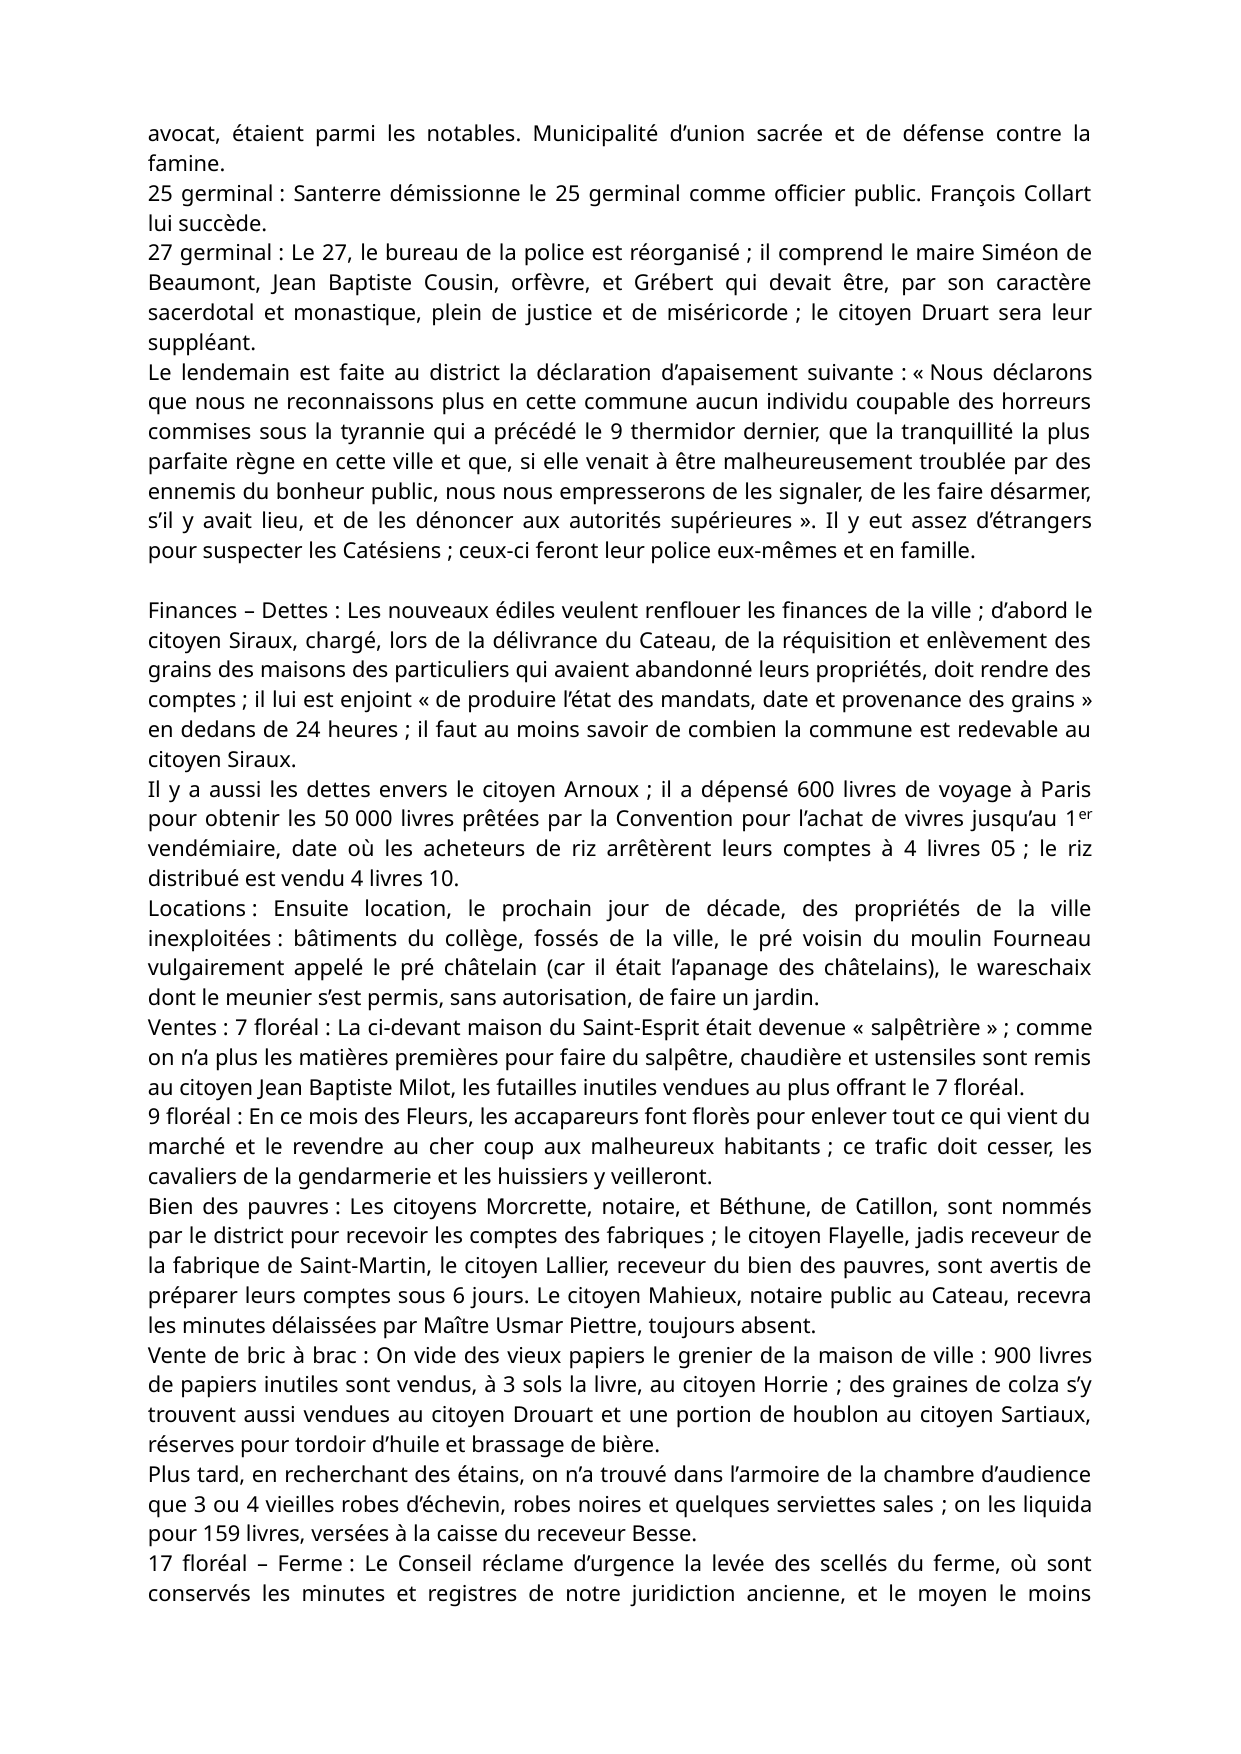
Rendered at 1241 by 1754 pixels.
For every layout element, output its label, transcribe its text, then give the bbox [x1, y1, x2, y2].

text Finances – Dettes : Les nouveaux édiles veulent renflouer les finances de la ville ; d’abord le citoyen Siraux, chargé, lors de la délivrance du Cateau, de la réquisition et enlèvement des grains des maisons des particuliers qui avaient abandonné leurs propriétés, doit rendre des comptes ; il lui est enjoint « de produire l’état des mandats, date et provenance des grains » en dedans de 24 heures ; il faut au moins savoir de combien la commune est redevable au citoyen Siraux. [148, 595, 1092, 773]
text 17 floréal – Ferme : Le Conseil réclame d’urgence la levée des scellés du ferme, où sont conservés les minutes et registres de notre juridiction ancienne, et le moyen le moins [148, 1548, 1092, 1608]
text avocat, étaient parmi les notables. Municipalité d’union sacrée et de défense contre la famine. [148, 118, 1092, 178]
text Vente de bric à brac : On vide des vieux papiers le grenier de la maison de ville : 900 livres de papiers inutiles sont vendus, à 3 sols la livre, au citoyen Horrie ; des graines de colza s’y trouvent aussi vendues au citoyen Drouart et une portion de houblon au citoyen Sartiaux, réserves pour tordoir d’huile et brassage de bière. [148, 1339, 1092, 1459]
text Bien des pauvres : Les citoyens Morcrette, notaire, et Béthune, de Catillon, sont nommés par le district pour recevoir les comptes des fabriques ; le citoyen Flayelle, jadis receveur de la fabrique de Saint-Martin, le citoyen Lallier, receveur du bien des pauvres, sont avertis de préparer leurs comptes sous 6 jours. Le citoyen Mahieux, notaire public au Cateau, recevra les minutes délaissées par Maître Usmar Piettre, toujours absent. [148, 1191, 1092, 1339]
text 27 germinal : Le 27, le bureau de la police est réorganisé ; il comprend le maire Siméon de Beaumont, Jean Baptiste Cousin, orfèvre, et Grébert qui devait être, par son caractère sacerdotal et monastique, plein de justice et de miséricorde ; le citoyen Druart sera leur suppléant. [148, 237, 1092, 356]
text Locations : Ensuite location, le prochain jour de décade, des propriétés de la ville inexploitées : bâtiments du collège, fossés de la ville, le pré voisin du moulin Fourneau vulgairement appelé le pré châtelain (car il était l’apanage des châtelains), le wareschaix dont le meunier s’est permis, sans autorisation, de faire un jardin. [148, 893, 1092, 1012]
text Il y a aussi les dettes envers le citoyen Arnoux ; il a dépensé 600 livres de voyage à Paris pour obtenir les 50 000 livres prêtées par la Convention pour l’achat de vivres jusqu’au 1er vendémiaire, date où les acheteurs de riz arrêtèrent leurs comptes à 4 livres 05 ; le riz distribué est vendu 4 livres 10. [148, 773, 1092, 893]
text Plus tard, en recherchant des étains, on n’a trouvé dans l’armoire de la chambre d’audience que 3 ou 4 vieilles robes d’échevin, robes noires et quelques serviettes sales ; on les liquida pour 159 livres, versées à la caisse du receveur Besse. [148, 1459, 1092, 1548]
text Ventes : 7 floréal : La ci-devant maison du Saint-Esprit était devenue « salpêtrière » ; comme on n’a plus les matières premières pour faire du salpêtre, chaudière et ustensiles sont remis au citoyen Jean Baptiste Milot, les futailles inutiles vendues au plus offrant le 7 floréal. [148, 1012, 1092, 1101]
text Le lendemain est faite au district la déclaration d’apaisement suivante : « Nous déclarons que nous ne reconnaissons plus en cette commune aucun individu coupable des horreurs commises sous la tyrannie qui a précédé le 9 thermidor dernier, que la tranquillité la plus parfaite règne en cette ville et que, si elle venait à être malheureusement troublée par des ennemis du bonheur public, nous nous empresserons de les signaler, de les faire désarmer, s’il y avait lieu, et de les dénoncer aux autorités supérieures ». Il y eut assez d’étrangers pour suspecter les Catésiens ; ceux-ci feront leur police eux-mêmes et en famille. [148, 356, 1092, 565]
text 9 floréal : En ce mois des Fleurs, les accapareurs font florès pour enlever tout ce qui vient du marché et le revendre au cher coup aux malheureux habitants ; ce trafic doit cesser, les cavaliers de la gendarmerie et les huissiers y veilleront. [148, 1101, 1092, 1191]
text 25 germinal : Santerre démissionne le 25 germinal comme officier public. François Collart lui succède. [148, 178, 1092, 237]
